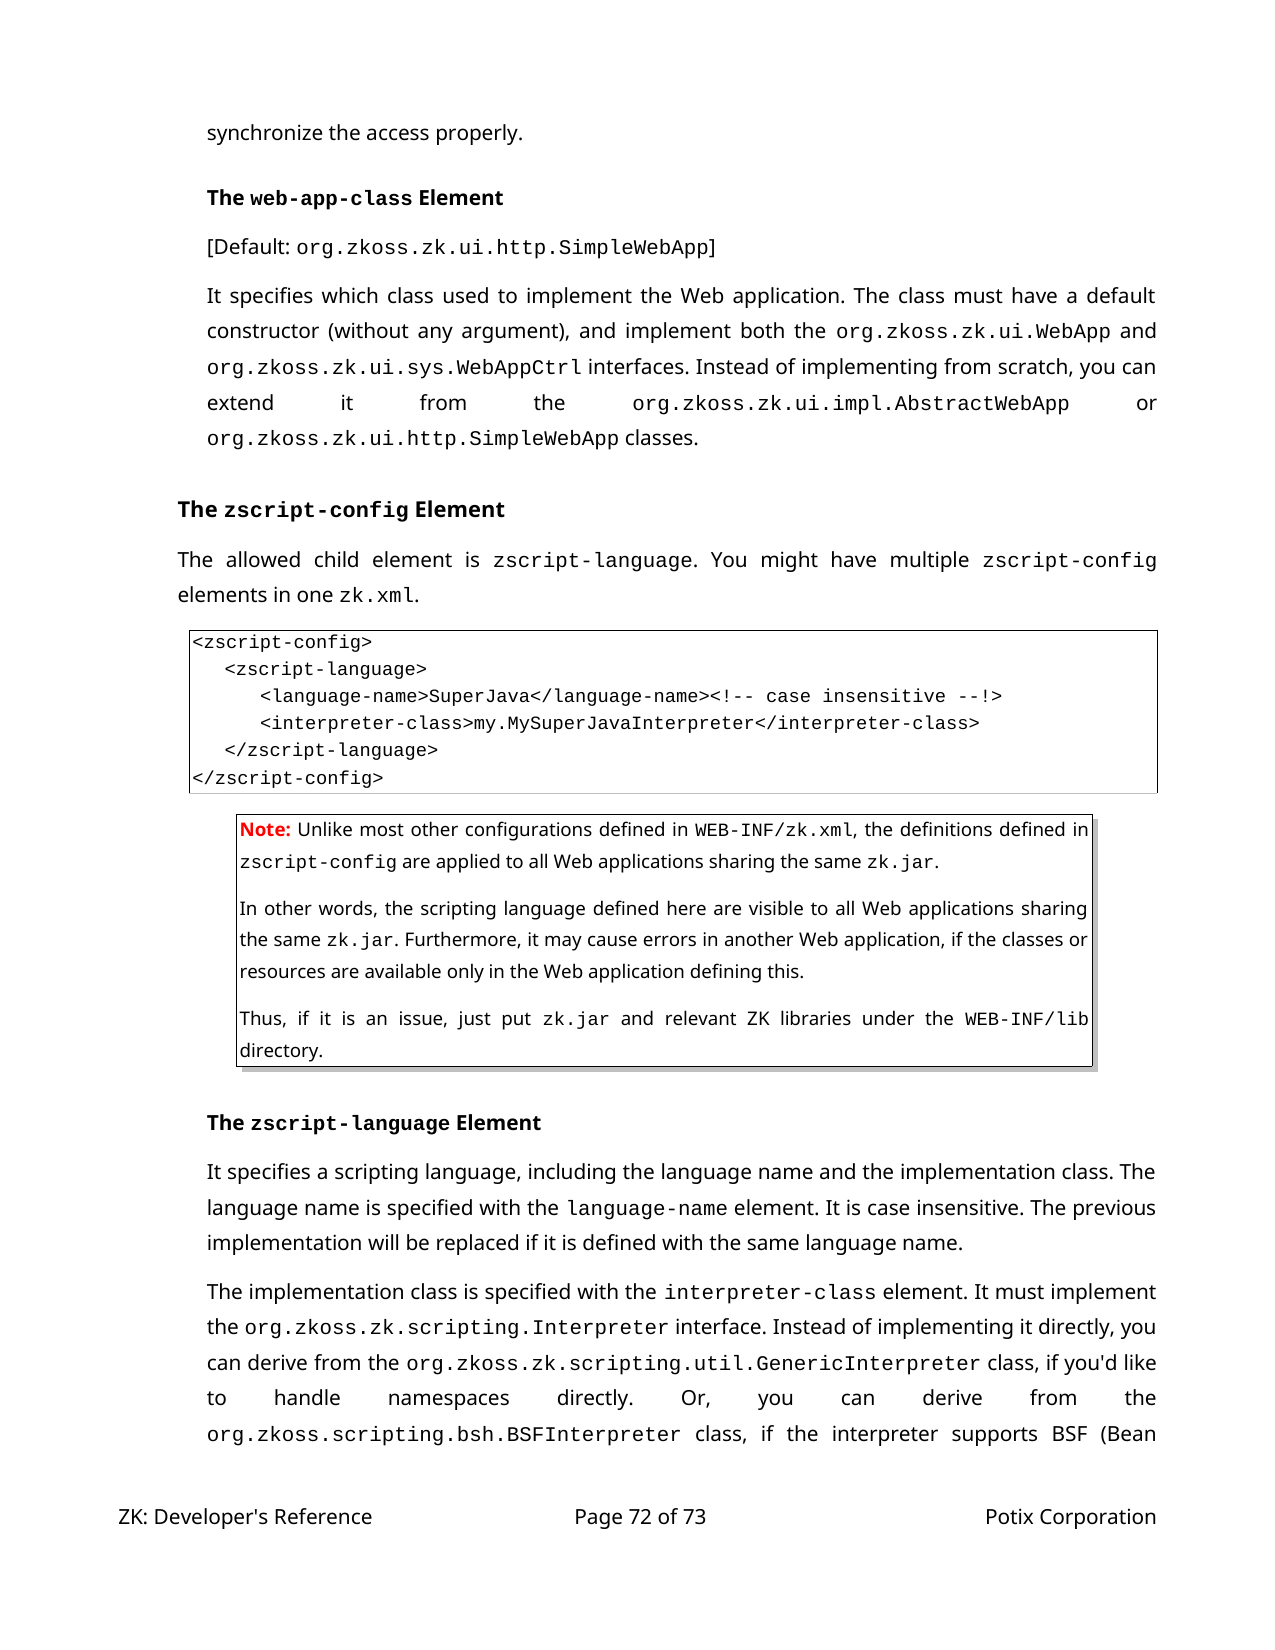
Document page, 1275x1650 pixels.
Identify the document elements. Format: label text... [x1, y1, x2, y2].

subtitle The zscript-config Element [177, 494, 1157, 524]
text </zscript-config> [190, 766, 1157, 793]
text <language-name>SuperJava</language-name><!-- case insensitive --!> [190, 684, 1157, 708]
text Thus, if it is an issue, just put zk.jar and relevant ZK libraries under the WEB-INF/lib directory. [237, 1002, 1092, 1066]
text In other words, the scripting language defined here are visible to all Web applications sharing the same zk.jar. Furthermore, it may cause errors in another Web application, if the classes or resources are available only in the Web application defining this. [237, 892, 1092, 984]
text It specifies which class used to implement the Web application. The class must have a default constructor (without any argument), and implement both the org.zkoss.zk.ui.WebApp and org.zkoss.zk.ui.sys.WebAppCtrl interfaces. Instead of implementing from scratch, you can extend it from the org.zkoss.zk.ui.impl.AbstractWebApp or org.zkoss.zk.ui.http.SimpleWebApp classes. [207, 281, 1157, 452]
text Note: Unlike most other configurations defined in WEB-INF/zk.xml, the definitions defined in zscript-config are applied to all Web applications sharing the same zk.jar. [237, 815, 1092, 874]
text It specifies a scripting language, including the language name and the implementation class. The language name is specified with the language-name element. It is case insensitive. The previous implementation will be replaced if it is defined with the same language name. [207, 1157, 1157, 1256]
text [Default: org.zkoss.zk.ui.http.SimpleWebApp] [207, 232, 1157, 261]
text <interpreter-class>my.MySuperJavaInterpreter</interpreter-class> [190, 711, 1157, 735]
text The allowed child element is zscript-language. You might have multiple zscript-config elements in one zk.xml. [177, 545, 1157, 609]
subtitle The web-app-class Element [207, 183, 1157, 212]
text The implementation class is specified with the interpreter-class element. It must implement the org.zkoss.zk.scripting.Interpreter interface. Instead of implementing it directly, you can derive from the org.zkoss.zk.scripting.util.GenericInterpreter class, if you'd like to handle namespaces directly. Or, you can derive from the org.zkoss.scripting.bsh.BSFInterpreter class, if the interpreter supports BSF (Bean [207, 1277, 1157, 1447]
subtitle The zscript-language Element [207, 1108, 1157, 1137]
text </zscript-language> [190, 738, 1157, 763]
text <zscript-language> [190, 657, 1157, 681]
text synchronize the access properly. [207, 118, 1157, 146]
text <zscript-config> [190, 631, 1157, 654]
